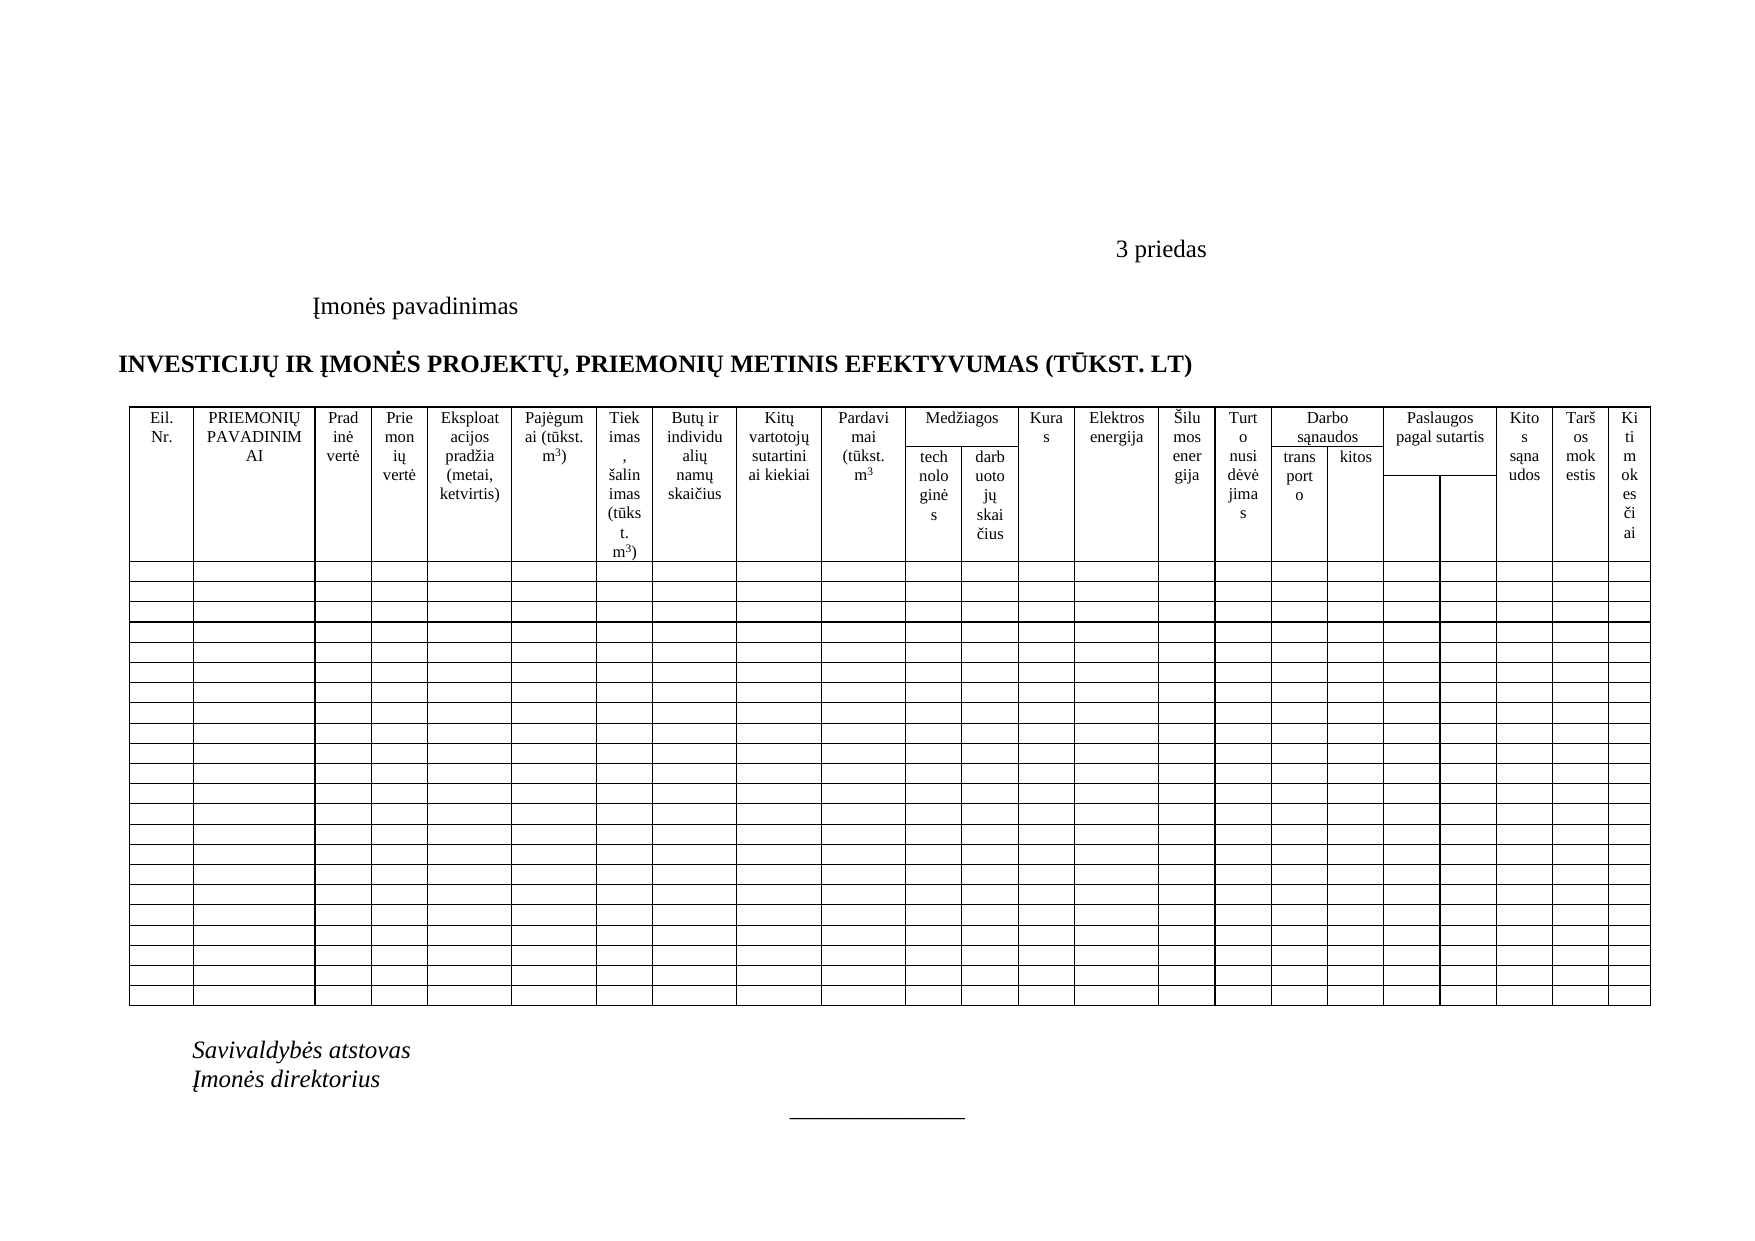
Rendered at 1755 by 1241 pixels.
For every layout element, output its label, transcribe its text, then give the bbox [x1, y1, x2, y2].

table_cell [1384, 865, 1439, 884]
table_cell [1328, 643, 1383, 662]
table_cell [1272, 663, 1327, 682]
table_cell [1441, 966, 1496, 985]
table_cell [1553, 926, 1608, 945]
table_cell [1384, 562, 1439, 581]
table_cell [428, 683, 511, 702]
table_cell [1075, 926, 1158, 945]
table_cell [428, 966, 511, 985]
table_cell [1328, 845, 1383, 864]
table_cell [428, 784, 511, 803]
table_cell [512, 865, 596, 884]
table_cell [1497, 683, 1552, 702]
text Įmonės direktorius [118, 1064, 1636, 1093]
table_cell [130, 845, 193, 864]
table_header Kiti mokesčiai [1609, 408, 1650, 561]
table_cell [1384, 804, 1439, 823]
table_cell [1609, 683, 1650, 702]
table_cell [316, 825, 371, 844]
table_cell [597, 966, 652, 985]
table_cell [1019, 784, 1074, 803]
table_cell [906, 744, 961, 763]
table_cell [1272, 885, 1327, 904]
table_header Butų ir individualių namų skaičius [653, 408, 736, 561]
table_cell [1075, 663, 1158, 682]
table_cell [1553, 784, 1608, 803]
table_cell [512, 764, 596, 783]
table_cell [1159, 643, 1214, 662]
table_cell [1609, 744, 1650, 763]
table_cell [653, 905, 736, 924]
table_cell [653, 663, 736, 682]
table_cell [1328, 764, 1383, 783]
table_cell [737, 946, 821, 965]
table_cell [1497, 724, 1552, 743]
table_cell [737, 724, 821, 743]
table_cell [316, 703, 371, 722]
table_cell [1553, 663, 1608, 682]
table_cell [428, 582, 511, 601]
table_cell [372, 966, 427, 985]
table_cell [1497, 764, 1552, 783]
table_cell [1019, 582, 1074, 601]
table_cell [737, 582, 821, 601]
table_cell [962, 966, 1018, 985]
table_cell [428, 562, 511, 581]
table_cell [1075, 602, 1158, 621]
table_cell [316, 885, 371, 904]
table_cell [822, 744, 905, 763]
table_cell [130, 724, 193, 743]
table_cell [130, 623, 193, 642]
table_cell [1441, 602, 1496, 621]
table_cell [130, 582, 193, 601]
table_cell [906, 602, 961, 621]
table_cell transporto [1272, 447, 1327, 561]
table_cell [194, 885, 314, 904]
table_cell [1497, 623, 1552, 642]
table_header Kitų vartotojų sutartiniai kiekiai [737, 408, 821, 561]
table_cell [1272, 724, 1327, 743]
table_cell [130, 784, 193, 803]
table_cell [1216, 865, 1271, 884]
table_cell [372, 724, 427, 743]
table_cell [653, 885, 736, 904]
table_cell [428, 744, 511, 763]
table_cell [597, 926, 652, 945]
table_cell [1328, 623, 1383, 642]
table_cell [962, 845, 1018, 864]
table_cell [906, 724, 961, 743]
table_cell [1216, 744, 1271, 763]
table_cell [316, 744, 371, 763]
table_cell [1019, 845, 1074, 864]
table_cell [194, 905, 314, 924]
table_cell [822, 946, 905, 965]
table_cell [962, 582, 1018, 601]
table_cell [822, 986, 905, 1005]
table_cell [1384, 764, 1439, 783]
table_cell [822, 905, 905, 924]
table_cell [822, 865, 905, 884]
table_cell [822, 764, 905, 783]
table_cell [1384, 926, 1439, 945]
table_cell [372, 623, 427, 642]
table_cell [512, 562, 596, 581]
table_cell [737, 643, 821, 662]
table_cell [1441, 825, 1496, 844]
table_cell [1272, 744, 1327, 763]
table_cell [737, 966, 821, 985]
table_cell [130, 643, 193, 662]
table_cell [1553, 562, 1608, 581]
table_header Kuras [1019, 408, 1074, 561]
table_cell [512, 825, 596, 844]
table_cell [906, 946, 961, 965]
table_cell [1159, 966, 1214, 985]
table_cell [1497, 703, 1552, 722]
table_cell [1019, 663, 1074, 682]
table_cell [1019, 703, 1074, 722]
table_cell [1609, 986, 1650, 1005]
table_cell [653, 683, 736, 702]
table_cell [512, 643, 596, 662]
table_cell [822, 643, 905, 662]
table_cell [1216, 683, 1271, 702]
table_cell [428, 986, 511, 1005]
table_cell [194, 764, 314, 783]
table_cell [1019, 602, 1074, 621]
table_cell [194, 986, 314, 1005]
table_cell [194, 643, 314, 662]
table_cell [962, 905, 1018, 924]
table_cell [428, 885, 511, 904]
table_cell [597, 703, 652, 722]
table_cell [1497, 602, 1552, 621]
table_cell [1216, 643, 1271, 662]
table_cell [194, 744, 314, 763]
table_cell [316, 724, 371, 743]
table_cell [597, 683, 652, 702]
table_cell [372, 804, 427, 823]
table_cell [906, 865, 961, 884]
table_cell [1075, 865, 1158, 884]
table_cell [1497, 582, 1552, 601]
table_header Pajėgumai (tūkst. m3) [512, 408, 596, 561]
table_cell [906, 926, 961, 945]
table_cell [512, 724, 596, 743]
table_cell [737, 562, 821, 581]
table_cell [962, 926, 1018, 945]
table_cell [1075, 724, 1158, 743]
table_cell [822, 926, 905, 945]
table_cell [1441, 744, 1496, 763]
table_cell [1609, 784, 1650, 803]
table_cell [1019, 966, 1074, 985]
table_cell [428, 845, 511, 864]
table_cell [194, 562, 314, 581]
table_cell [130, 926, 193, 945]
table_cell [1075, 784, 1158, 803]
table_cell [1019, 825, 1074, 844]
table_cell [1075, 905, 1158, 924]
table_cell [1441, 683, 1496, 702]
table_cell [1159, 905, 1214, 924]
table_cell [737, 885, 821, 904]
table_cell [372, 582, 427, 601]
table_cell [737, 926, 821, 945]
table_cell [1497, 905, 1552, 924]
table_cell [130, 663, 193, 682]
table_cell [1159, 825, 1214, 844]
text įmonės pavadinimas [118, 291, 1636, 320]
table_cell [737, 986, 821, 1005]
table_cell [1609, 663, 1650, 682]
table_cell [1384, 663, 1439, 682]
table_cell [653, 825, 736, 844]
table_cell [1075, 623, 1158, 642]
table_cell [1216, 804, 1271, 823]
table_cell [1384, 784, 1439, 803]
table_cell [194, 966, 314, 985]
table_cell [512, 946, 596, 965]
table_cell [194, 926, 314, 945]
table_cell [1075, 825, 1158, 844]
table_cell [1075, 845, 1158, 864]
table_cell [597, 804, 652, 823]
table_cell [1384, 602, 1439, 621]
table_cell [962, 683, 1018, 702]
table_cell [906, 986, 961, 1005]
table_cell [1497, 946, 1552, 965]
table_cell [512, 623, 596, 642]
table_cell [906, 703, 961, 722]
table_cell [1075, 986, 1158, 1005]
table_cell [130, 825, 193, 844]
table_cell [1497, 643, 1552, 662]
text INVESTICIJŲ IR ĮMONĖS PROJEKTŲ, PRIEMONIŲ METINIS EFEKTYVUMAS (TŪKST. LT) [118, 349, 1636, 378]
table_cell [1019, 946, 1074, 965]
table_cell [1497, 966, 1552, 985]
table_cell [1441, 986, 1496, 1005]
table_cell [1553, 865, 1608, 884]
table_cell [1272, 643, 1327, 662]
table_cell [1216, 845, 1271, 864]
table_cell [1019, 885, 1074, 904]
table_header Tiekimas, šalinimas (tūkst. m3) [597, 408, 652, 561]
table_cell [428, 804, 511, 823]
table_cell [1441, 865, 1496, 884]
table_cell [1159, 582, 1214, 601]
table_cell [1441, 643, 1496, 662]
table_cell [1553, 703, 1608, 722]
table_cell [1216, 946, 1271, 965]
table_cell [194, 865, 314, 884]
table_cell [1075, 582, 1158, 601]
table_cell [1272, 703, 1327, 722]
table_cell [512, 966, 596, 985]
table_cell [512, 784, 596, 803]
table_cell [737, 602, 821, 621]
table_cell [822, 683, 905, 702]
table_cell [653, 946, 736, 965]
table_cell [428, 643, 511, 662]
table_cell [737, 845, 821, 864]
table_cell [194, 784, 314, 803]
table_cell [1497, 926, 1552, 945]
table_cell [1609, 602, 1650, 621]
table_cell [653, 582, 736, 601]
table_cell [1272, 845, 1327, 864]
table_cell [1328, 946, 1383, 965]
table_cell [316, 926, 371, 945]
table_cell [906, 825, 961, 844]
table_cell [512, 663, 596, 682]
table_cell [316, 643, 371, 662]
table_cell [1328, 663, 1383, 682]
table_cell [597, 986, 652, 1005]
table_cell [372, 764, 427, 783]
table_cell [1159, 744, 1214, 763]
table_header Kitos sąnaudos [1497, 408, 1552, 561]
table_header Eksploatacijos pradžia (metai, ketvirtis) [428, 408, 511, 561]
table_cell [822, 885, 905, 904]
table_cell [737, 764, 821, 783]
table_cell [1609, 926, 1650, 945]
table_cell [1328, 966, 1383, 985]
table_cell [1075, 683, 1158, 702]
table_cell [1019, 724, 1074, 743]
table_cell [1384, 845, 1439, 864]
table_cell [1441, 476, 1496, 561]
table_cell [1553, 764, 1608, 783]
table_cell [597, 784, 652, 803]
table_cell [822, 804, 905, 823]
table_cell [597, 643, 652, 662]
table_cell [653, 643, 736, 662]
table_cell [822, 663, 905, 682]
table_cell [316, 946, 371, 965]
table_cell [1441, 905, 1496, 924]
table_cell [428, 946, 511, 965]
table_cell [1019, 865, 1074, 884]
table_cell [962, 764, 1018, 783]
table_cell [906, 966, 961, 985]
text ______________ [118, 1093, 1636, 1121]
table_cell [512, 683, 596, 702]
table_cell [737, 703, 821, 722]
table_cell [1328, 724, 1383, 743]
table_cell [1497, 825, 1552, 844]
table_cell [962, 744, 1018, 763]
table_cell [1216, 764, 1271, 783]
table_cell [822, 845, 905, 864]
table_cell [737, 683, 821, 702]
table_cell [653, 562, 736, 581]
table_cell [130, 744, 193, 763]
table_cell [1216, 602, 1271, 621]
table_cell [512, 744, 596, 763]
table_cell [130, 885, 193, 904]
table_cell [1609, 905, 1650, 924]
table_cell [1075, 744, 1158, 763]
table_cell [1497, 986, 1552, 1005]
table_cell [962, 602, 1018, 621]
table_cell [1553, 623, 1608, 642]
table_cell [1159, 703, 1214, 722]
table_cell [372, 865, 427, 884]
table_cell [822, 784, 905, 803]
table_cell [597, 582, 652, 601]
table_cell [906, 845, 961, 864]
table_cell [1441, 582, 1496, 601]
table_cell [130, 865, 193, 884]
table_cell [372, 845, 427, 864]
table_cell [1441, 623, 1496, 642]
table_cell [822, 966, 905, 985]
table_cell [1553, 683, 1608, 702]
table_cell [597, 663, 652, 682]
table_cell [428, 703, 511, 722]
table_cell kitos [1328, 447, 1383, 561]
table_cell [512, 703, 596, 722]
table_cell [130, 602, 193, 621]
table_cell [1609, 623, 1650, 642]
table_cell [372, 825, 427, 844]
table_cell [597, 946, 652, 965]
table_cell [1328, 582, 1383, 601]
table_cell [906, 683, 961, 702]
table_cell [1272, 946, 1327, 965]
table_cell [316, 562, 371, 581]
table_cell [737, 905, 821, 924]
table_cell [906, 804, 961, 823]
table_cell [372, 602, 427, 621]
table_cell [1159, 602, 1214, 621]
table_cell [1159, 865, 1214, 884]
table_cell [1497, 784, 1552, 803]
table_cell [1553, 724, 1608, 743]
table_cell [906, 582, 961, 601]
table_cell [1384, 825, 1439, 844]
table_cell [372, 562, 427, 581]
table_cell [1609, 845, 1650, 864]
table_cell [597, 825, 652, 844]
table_cell [962, 784, 1018, 803]
table_cell [962, 623, 1018, 642]
table_cell [1216, 663, 1271, 682]
table_cell [1328, 683, 1383, 702]
table_cell [1553, 986, 1608, 1005]
table_cell [737, 663, 821, 682]
table_cell [194, 623, 314, 642]
table_cell [1272, 986, 1327, 1005]
table_cell [822, 825, 905, 844]
table_cell [906, 643, 961, 662]
table_cell [130, 986, 193, 1005]
table_cell [597, 905, 652, 924]
table_header Medžiagos [906, 408, 1018, 446]
table_cell [1553, 602, 1608, 621]
table_cell [1609, 643, 1650, 662]
table_cell [1609, 825, 1650, 844]
table_cell [1328, 602, 1383, 621]
table_cell [1328, 825, 1383, 844]
table_cell [512, 582, 596, 601]
table_cell [1609, 582, 1650, 601]
table_cell [1328, 986, 1383, 1005]
table_cell [653, 845, 736, 864]
table_cell [194, 804, 314, 823]
table_cell [130, 966, 193, 985]
table_cell [1553, 966, 1608, 985]
table_cell [428, 825, 511, 844]
table_cell [653, 926, 736, 945]
table_cell [512, 986, 596, 1005]
table_header PRIEMONIŲ PAVADINIMAI [194, 408, 314, 561]
table_cell [906, 905, 961, 924]
table_cell darbuotojų skaičius [962, 447, 1018, 561]
table_cell [906, 663, 961, 682]
table_cell [1497, 885, 1552, 904]
table_cell [1328, 865, 1383, 884]
table_cell [194, 703, 314, 722]
table_cell [372, 683, 427, 702]
text Savivaldybės atstovas [118, 1035, 1636, 1064]
table_cell [1384, 744, 1439, 763]
table_cell [194, 724, 314, 743]
table_header Priemonių vertė [372, 408, 427, 561]
table_cell [906, 885, 961, 904]
table_cell [1159, 845, 1214, 864]
table_cell [1075, 885, 1158, 904]
table_cell [1272, 562, 1327, 581]
table_cell [316, 784, 371, 803]
table_cell [1609, 865, 1650, 884]
table_cell [962, 643, 1018, 662]
table_cell [1075, 703, 1158, 722]
table_cell [1553, 582, 1608, 601]
table_cell [822, 623, 905, 642]
table_cell [1384, 683, 1439, 702]
table_cell [1384, 724, 1439, 743]
table_cell [1272, 784, 1327, 803]
table_cell [1216, 926, 1271, 945]
table_cell [962, 986, 1018, 1005]
table_cell [1216, 966, 1271, 985]
table_cell [1216, 905, 1271, 924]
table_cell [822, 582, 905, 601]
table_cell [1272, 825, 1327, 844]
table_cell [194, 602, 314, 621]
table_cell [906, 562, 961, 581]
table_cell [372, 926, 427, 945]
table_cell [653, 764, 736, 783]
table_cell [130, 703, 193, 722]
table_cell [372, 744, 427, 763]
table_cell [1272, 683, 1327, 702]
table_cell [1497, 804, 1552, 823]
table_cell [130, 683, 193, 702]
table_cell [1441, 946, 1496, 965]
table_cell [1216, 623, 1271, 642]
table_cell [372, 946, 427, 965]
table_cell [194, 825, 314, 844]
table_cell [512, 885, 596, 904]
table_cell [597, 845, 652, 864]
table_cell [316, 845, 371, 864]
table_cell [597, 764, 652, 783]
table_cell [737, 825, 821, 844]
table_cell [1553, 845, 1608, 864]
table_cell [1553, 885, 1608, 904]
table_cell [597, 562, 652, 581]
table_cell [653, 602, 736, 621]
table_cell [428, 602, 511, 621]
table_cell [1019, 744, 1074, 763]
table_cell [316, 764, 371, 783]
table_cell [1553, 946, 1608, 965]
table_cell [316, 582, 371, 601]
table_cell [1328, 784, 1383, 803]
table_cell [428, 724, 511, 743]
table_cell [1159, 724, 1214, 743]
table_cell [316, 905, 371, 924]
table_cell [653, 966, 736, 985]
table_cell [1497, 744, 1552, 763]
table_cell [1019, 764, 1074, 783]
table_cell [1553, 905, 1608, 924]
table_cell [1384, 623, 1439, 642]
table_cell [1159, 683, 1214, 702]
table_cell [597, 602, 652, 621]
table_cell [1075, 764, 1158, 783]
table_cell [1272, 966, 1327, 985]
table_header Elektros energija [1075, 408, 1158, 561]
table_cell [1497, 663, 1552, 682]
table_header Turto nusidėvėjimas [1216, 408, 1271, 561]
table_cell [1553, 744, 1608, 763]
table_cell [316, 683, 371, 702]
table_cell [1272, 804, 1327, 823]
table_cell [1609, 703, 1650, 722]
table_cell [1159, 986, 1214, 1005]
table_cell [1159, 562, 1214, 581]
table_header Šilumos energija [1159, 408, 1214, 561]
table_cell [737, 784, 821, 803]
table_cell [1328, 885, 1383, 904]
table_cell [372, 885, 427, 904]
table_cell [1075, 804, 1158, 823]
table_cell [1019, 804, 1074, 823]
table_cell [597, 865, 652, 884]
table_cell [1272, 623, 1327, 642]
table_cell [194, 946, 314, 965]
table_cell [1216, 724, 1271, 743]
table_cell [1441, 764, 1496, 783]
table_cell [597, 724, 652, 743]
table_cell [130, 946, 193, 965]
table_cell [1328, 804, 1383, 823]
table_cell [194, 845, 314, 864]
table_cell [1216, 825, 1271, 844]
table_cell [316, 804, 371, 823]
table_cell [822, 562, 905, 581]
table_cell [653, 724, 736, 743]
table_cell [1553, 643, 1608, 662]
table_cell [1272, 602, 1327, 621]
table_cell [1497, 562, 1552, 581]
table_cell [1384, 885, 1439, 904]
table_cell [130, 764, 193, 783]
table_cell [1384, 582, 1439, 601]
table_cell [597, 885, 652, 904]
table_cell [737, 804, 821, 823]
table_cell [822, 703, 905, 722]
table_cell [130, 804, 193, 823]
table_cell [316, 623, 371, 642]
table_cell [1609, 764, 1650, 783]
table_cell [1019, 986, 1074, 1005]
table_cell [1216, 562, 1271, 581]
table_cell [1019, 623, 1074, 642]
table_cell [316, 966, 371, 985]
table_cell [130, 562, 193, 581]
table_cell [1075, 966, 1158, 985]
table_cell [130, 905, 193, 924]
table_cell [1328, 703, 1383, 722]
table_cell [1272, 582, 1327, 601]
table_cell [1159, 764, 1214, 783]
table_cell [1609, 724, 1650, 743]
table_cell [1328, 744, 1383, 763]
table_cell [1609, 885, 1650, 904]
table_cell [316, 986, 371, 1005]
table_cell [653, 703, 736, 722]
table_cell [512, 845, 596, 864]
text 3 priedas [118, 234, 1636, 263]
table_cell [1441, 845, 1496, 864]
table_cell [1216, 784, 1271, 803]
table_cell [1159, 926, 1214, 945]
table_cell [1384, 643, 1439, 662]
table_cell [428, 623, 511, 642]
table_header Darbo sąnaudos [1272, 408, 1383, 446]
table_cell [653, 865, 736, 884]
table_cell [1497, 865, 1552, 884]
table_cell [1384, 946, 1439, 965]
table_cell [822, 602, 905, 621]
table_cell [1019, 683, 1074, 702]
table_header Pardavimai (tūkst. m3 [822, 408, 905, 561]
table_cell [512, 926, 596, 945]
table_header Taršos mokestis [1553, 408, 1608, 561]
table_cell [1019, 562, 1074, 581]
table_cell [1497, 845, 1552, 864]
table_cell [1159, 804, 1214, 823]
table_cell [512, 602, 596, 621]
table_cell [1553, 804, 1608, 823]
table_cell [906, 764, 961, 783]
table_cell [906, 623, 961, 642]
table_cell [372, 905, 427, 924]
table_cell [194, 582, 314, 601]
table_cell [962, 885, 1018, 904]
table_cell [1384, 986, 1439, 1005]
table_cell [597, 623, 652, 642]
table_cell [822, 724, 905, 743]
table_cell [1272, 926, 1327, 945]
table_cell [597, 744, 652, 763]
table_cell [372, 663, 427, 682]
table_cell [428, 865, 511, 884]
table_cell [653, 784, 736, 803]
table_header Eil. Nr. [130, 408, 193, 561]
table_cell [962, 663, 1018, 682]
table_cell [1216, 582, 1271, 601]
table_cell [1384, 966, 1439, 985]
table_cell [1609, 966, 1650, 985]
table_cell [1216, 885, 1271, 904]
table_cell [1609, 804, 1650, 823]
table_cell [962, 703, 1018, 722]
table_cell [372, 643, 427, 662]
table_cell [962, 865, 1018, 884]
table_cell [512, 905, 596, 924]
table_cell [1441, 926, 1496, 945]
table_cell [1075, 946, 1158, 965]
table_cell [1019, 905, 1074, 924]
table_cell [1216, 703, 1271, 722]
table_cell [1328, 926, 1383, 945]
table_cell [962, 946, 1018, 965]
table_cell [962, 562, 1018, 581]
table_cell [428, 663, 511, 682]
table_cell [1159, 623, 1214, 642]
table_cell [372, 703, 427, 722]
table_cell [1272, 764, 1327, 783]
table_cell [1159, 885, 1214, 904]
table_cell [962, 724, 1018, 743]
table_cell [1159, 784, 1214, 803]
table_cell [1553, 825, 1608, 844]
table_cell [737, 744, 821, 763]
table_cell [1019, 926, 1074, 945]
table_cell [1441, 804, 1496, 823]
table_cell [1159, 663, 1214, 682]
table_cell [428, 926, 511, 945]
table_cell [1609, 562, 1650, 581]
table_cell [372, 986, 427, 1005]
table_cell [737, 623, 821, 642]
table_cell [194, 663, 314, 682]
table_cell [1075, 643, 1158, 662]
table_cell [372, 784, 427, 803]
table_cell [1328, 905, 1383, 924]
table_cell [316, 663, 371, 682]
table_cell [1384, 703, 1439, 722]
table_cell [962, 804, 1018, 823]
table_header Pradinė vertė [316, 408, 371, 561]
table_cell [1384, 476, 1439, 561]
table_cell [1384, 905, 1439, 924]
table_cell [1272, 865, 1327, 884]
table_cell [653, 986, 736, 1005]
table_cell [1609, 946, 1650, 965]
table_cell [1441, 724, 1496, 743]
table_cell [906, 784, 961, 803]
table_cell [1328, 562, 1383, 581]
table_cell [316, 865, 371, 884]
table_cell [1159, 946, 1214, 965]
table_cell [1019, 643, 1074, 662]
table_cell [1441, 562, 1496, 581]
table_cell [737, 865, 821, 884]
table_cell [428, 905, 511, 924]
table_cell [316, 602, 371, 621]
table_cell [1272, 905, 1327, 924]
table_cell [653, 623, 736, 642]
table_cell [194, 683, 314, 702]
table_cell [1441, 703, 1496, 722]
table_cell [1075, 562, 1158, 581]
table_cell [428, 764, 511, 783]
table_cell [1441, 663, 1496, 682]
table_header Paslaugos pagal sutartis [1384, 408, 1496, 474]
table_cell [1441, 885, 1496, 904]
table_cell technologinės [906, 447, 961, 561]
table_cell [653, 804, 736, 823]
table_cell [653, 744, 736, 763]
table_cell [512, 804, 596, 823]
table_cell [1441, 784, 1496, 803]
table_cell [962, 825, 1018, 844]
table_cell [1216, 986, 1271, 1005]
